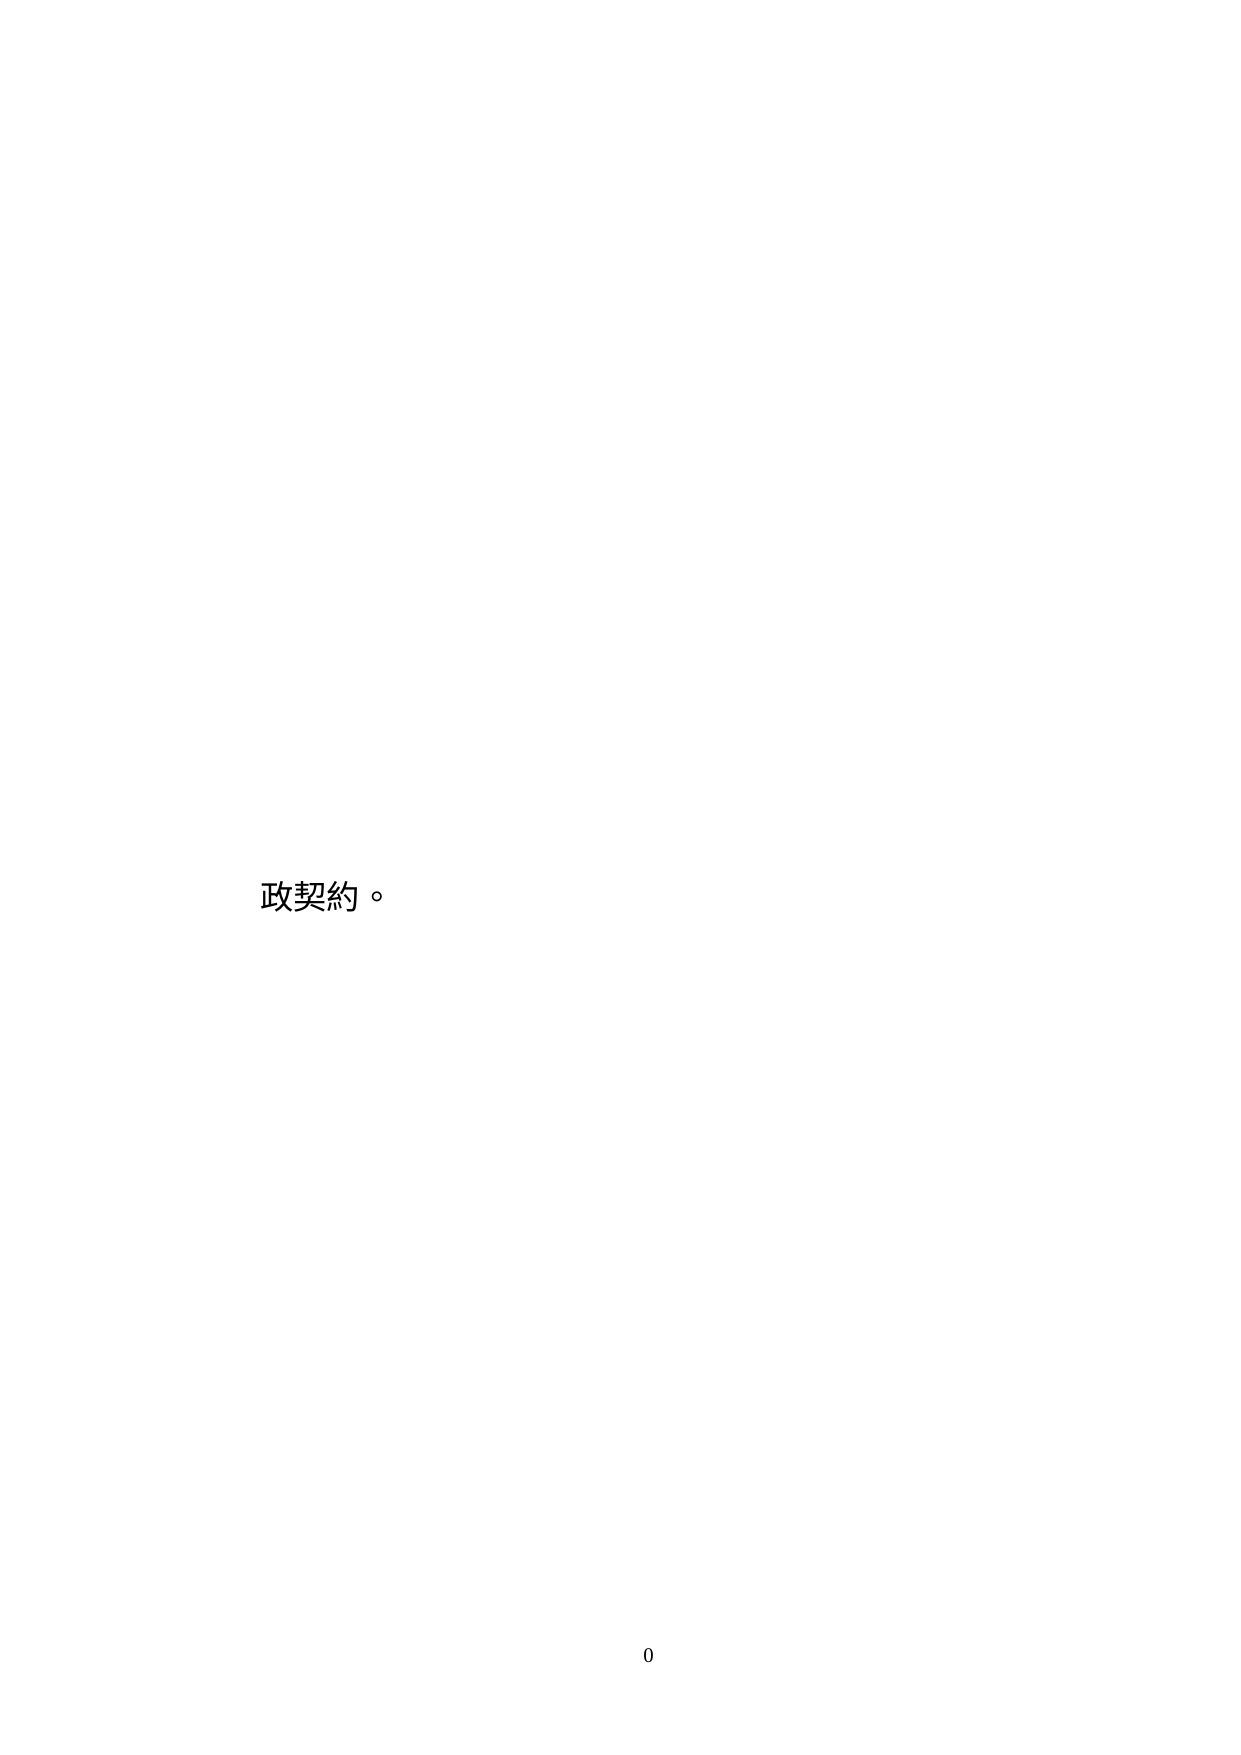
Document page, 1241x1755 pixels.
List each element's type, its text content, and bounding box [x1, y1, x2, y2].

text 政契約。 [98, 854, 1110, 916]
